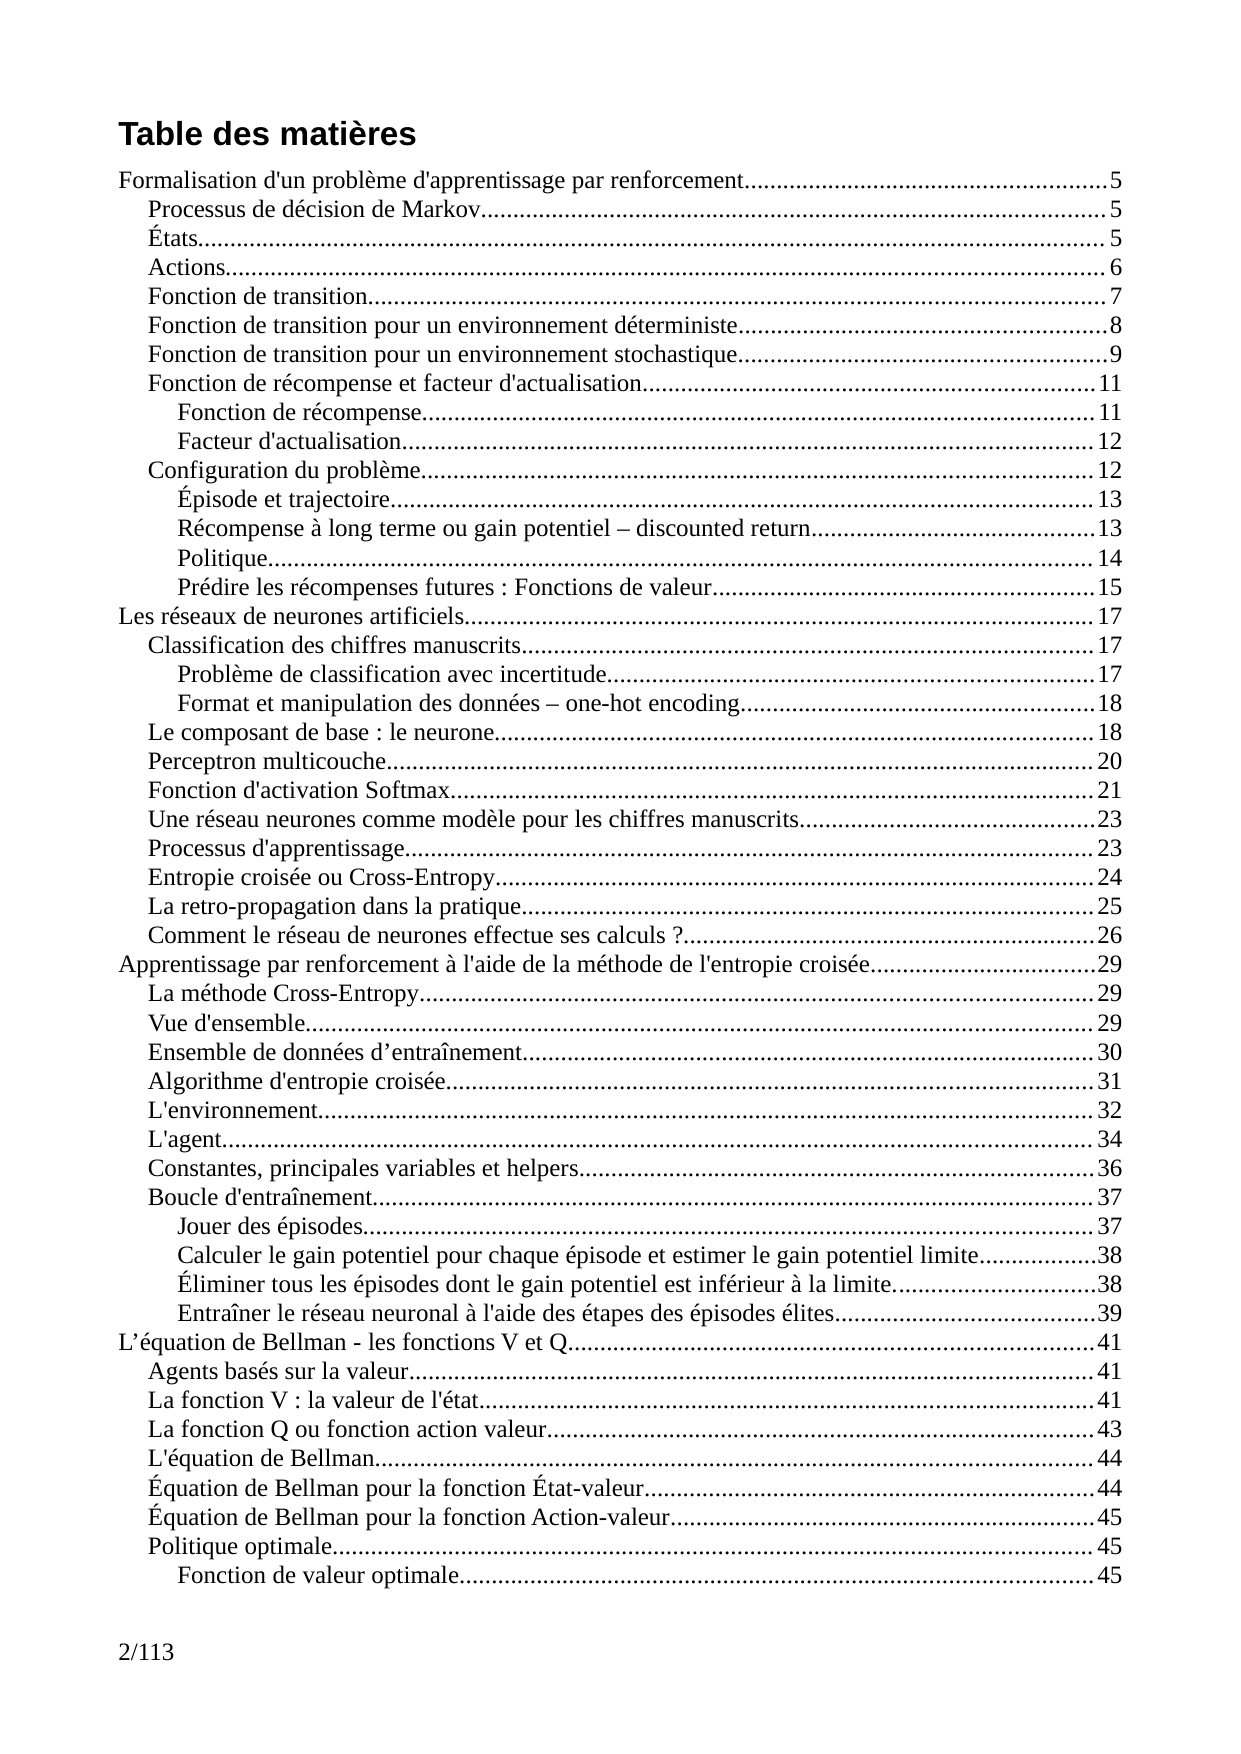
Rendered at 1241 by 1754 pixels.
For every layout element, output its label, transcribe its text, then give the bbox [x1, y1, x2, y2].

text L’équation de Bellman - les fonctions V et Q 41 [118, 1327, 1122, 1356]
text Récompense à long terme ou gain potentiel – discounted return 13 [177, 513, 1122, 542]
text L'agent 34 [148, 1124, 1122, 1153]
text Une réseau neurones comme modèle pour les chiffres manuscrits 23 [148, 804, 1122, 833]
text Fonction de valeur optimale 45 [177, 1559, 1122, 1589]
text Fonction de transition pour un environnement déterministe 8 [148, 310, 1122, 339]
text Configuration du problème 12 [148, 455, 1122, 484]
text Fonction de transition 7 [148, 281, 1122, 310]
text Fonction de récompense 11 [177, 397, 1122, 426]
text Calculer le gain potentiel pour chaque épisode et estimer le gain potentiel limite 38 [177, 1240, 1122, 1269]
text Facteur d'actualisation 12 [177, 426, 1122, 455]
text Équation de Bellman pour la fonction État-valeur 44 [148, 1472, 1122, 1501]
text Formalisation d'un problème d'apprentissage par renforcement 5 [118, 164, 1122, 194]
text Agents basés sur la valeur 41 [148, 1356, 1122, 1385]
text L'environnement 32 [148, 1094, 1122, 1124]
text Actions 6 [148, 252, 1122, 281]
text Équation de Bellman pour la fonction Action-valeur 45 [148, 1501, 1122, 1531]
text Vue d'ensemble 29 [148, 1007, 1122, 1036]
text Fonction de récompense et facteur d'actualisation 11 [148, 368, 1122, 397]
text La méthode Cross-Entropy 29 [148, 978, 1122, 1007]
text Éliminer tous les épisodes dont le gain potentiel est inférieur à la limite. 38 [177, 1269, 1122, 1298]
text États 5 [148, 223, 1122, 252]
subtitle Table des matières [118, 113, 1122, 152]
text La fonction Q ou fonction action valeur 43 [148, 1414, 1122, 1443]
text Apprentissage par renforcement à l'aide de la méthode de l'entropie croisée 29 [118, 949, 1122, 978]
text L'équation de Bellman 44 [148, 1443, 1122, 1472]
text Fonction de transition pour un environnement stochastique 9 [148, 339, 1122, 368]
text Les réseaux de neurones artificiels 17 [118, 601, 1122, 629]
text Constantes, principales variables et helpers 36 [148, 1153, 1122, 1182]
text Ensemble de données d’entraînement 30 [148, 1036, 1122, 1066]
text Format et manipulation des données – one-hot encoding 18 [177, 688, 1122, 717]
text Entropie croisée ou Cross-Entropy 24 [148, 862, 1122, 891]
text Algorithme d'entropie croisée 31 [148, 1066, 1122, 1094]
text Prédire les récompenses futures : Fonctions de valeur 15 [177, 571, 1122, 601]
text Problème de classification avec incertitude 17 [177, 659, 1122, 688]
text Fonction d'activation Softmax 21 [148, 775, 1122, 804]
text Politique optimale 45 [148, 1531, 1122, 1559]
text Processus de décision de Markov 5 [148, 194, 1122, 223]
text Épisode et trajectoire 13 [177, 484, 1122, 513]
text Le composant de base : le neurone 18 [148, 717, 1122, 746]
text Processus d'apprentissage 23 [148, 833, 1122, 862]
text Classification des chiffres manuscrits 17 [148, 629, 1122, 659]
text Politique 14 [177, 542, 1122, 571]
text Perceptron multicouche 20 [148, 746, 1122, 775]
text Comment le réseau de neurones effectue ses calculs ? 26 [148, 920, 1122, 949]
text La retro-propagation dans la pratique 25 [148, 891, 1122, 920]
text Entraîner le réseau neuronal à l'aide des étapes des épisodes élites 39 [177, 1298, 1122, 1327]
text Boucle d'entraînement 37 [148, 1182, 1122, 1211]
text Jouer des épisodes 37 [177, 1211, 1122, 1240]
text La fonction V : la valeur de l'état 41 [148, 1385, 1122, 1414]
